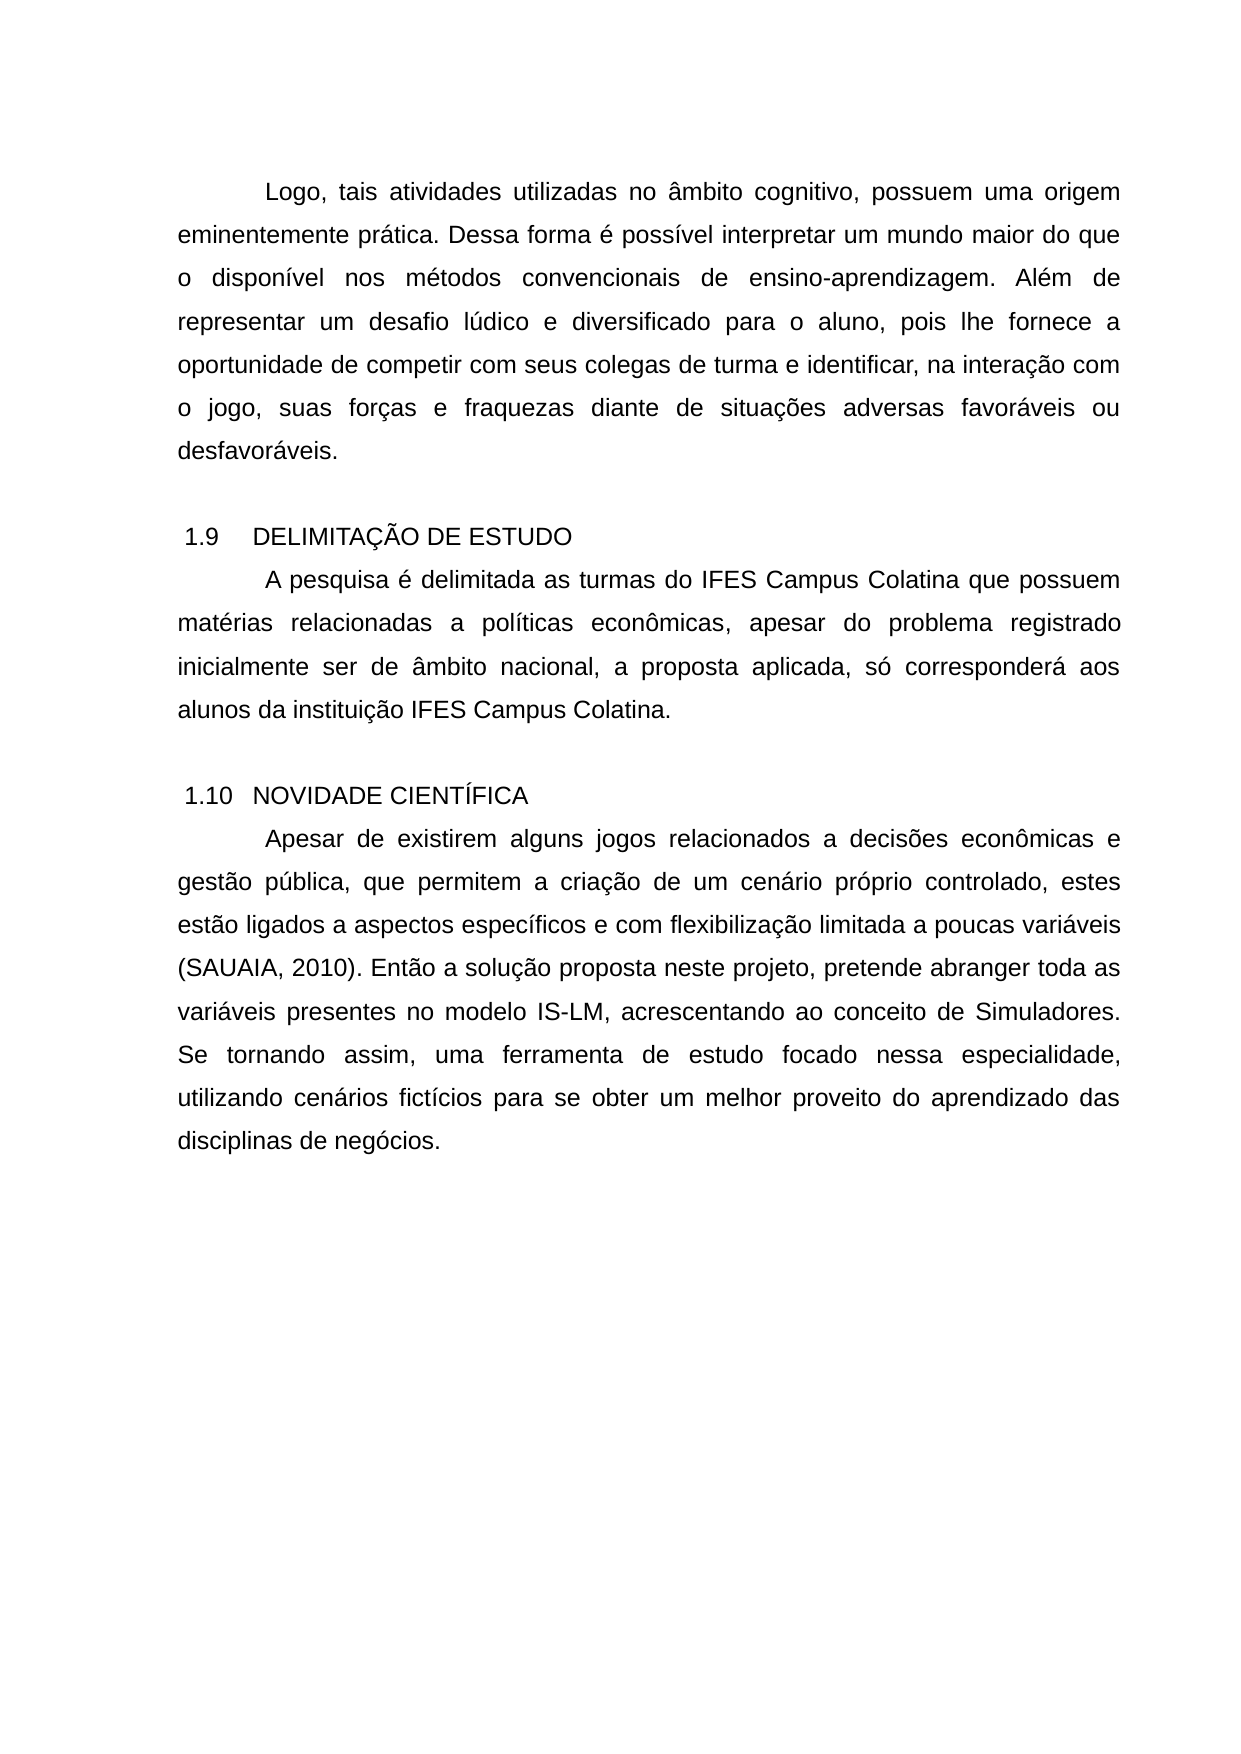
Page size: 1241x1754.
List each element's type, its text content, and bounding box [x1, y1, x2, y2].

subtitle Delimitação de estudo [177, 522, 1122, 551]
text Apesar de existirem alguns jogos relacionados a decisões econômicas e gestão pública, que permitem a criação de um cenário próprio controlado, estes estão ligados a aspectos específicos e com flexibilização limitada a poucas variáveis (SAUAIA, 2010). Então a solução proposta neste projeto, pretende abranger toda as variáveis presentes no modelo IS-LM, acrescentando ao conceito de Simuladores. Se tornando assim, uma ferramenta de estudo focado nessa especialidade, utilizando cenários fictícios para se obter um melhor proveito do aprendizado das disciplinas de negócios. [177, 824, 1122, 1155]
text Logo, tais atividades utilizadas no âmbito cognitivo, possuem uma origem eminentemente prática. Dessa forma é possível interpretar um mundo maior do que o disponível nos métodos convencionais de ensino-aprendizagem. Além de representar um desafio lúdico e diversificado para o aluno, pois lhe fornece a oportunidade de competir com seus colegas de turma e identificar, na interação com o jogo, suas forças e fraquezas diante de situações adversas favoráveis ou desfavoráveis. [177, 177, 1122, 465]
subtitle Novidade científica [177, 781, 1122, 810]
text A pesquisa é delimitada as turmas do IFES Campus Colatina que possuem matérias relacionadas a políticas econômicas, apesar do problema registrado inicialmente ser de âmbito nacional, a proposta aplicada, só corresponderá aos alunos da instituição IFES Campus Colatina. [177, 565, 1122, 723]
